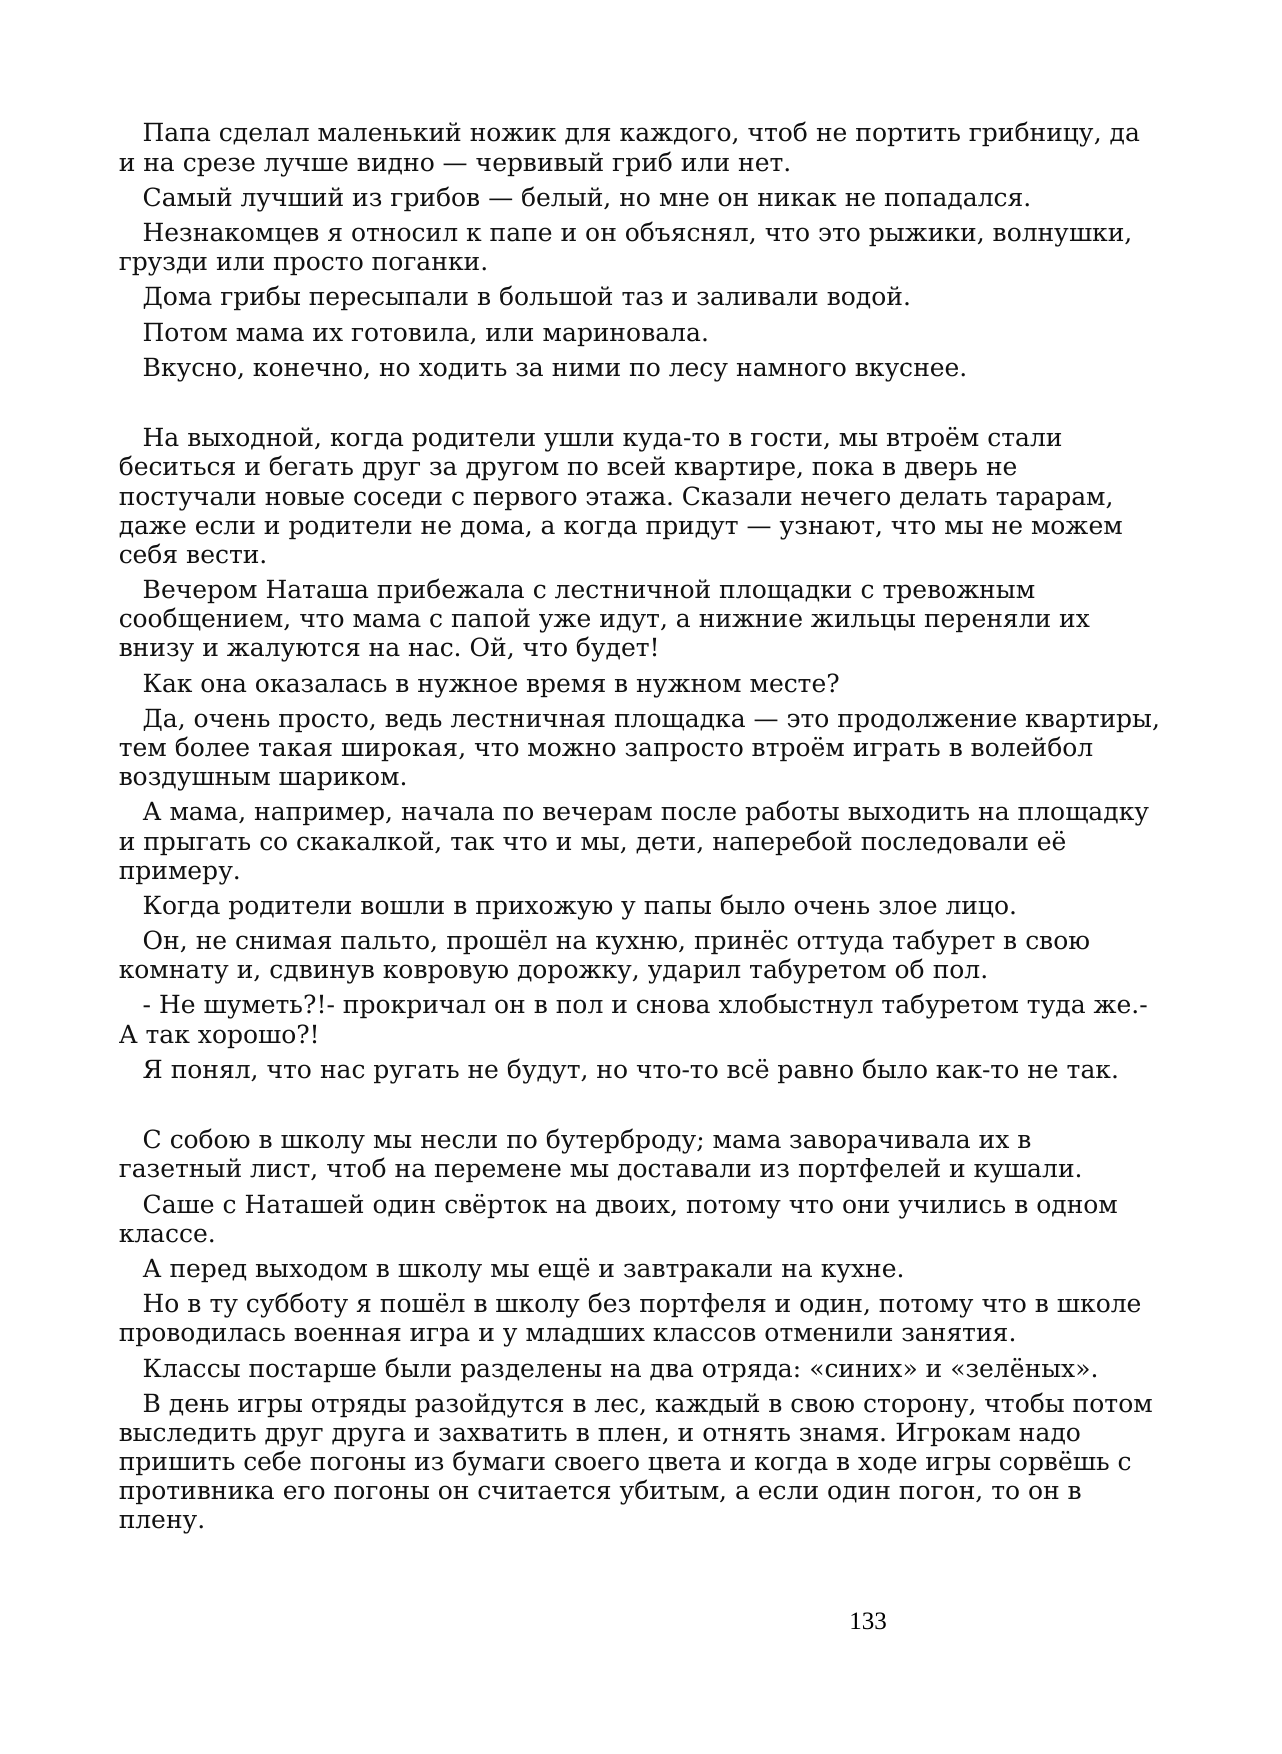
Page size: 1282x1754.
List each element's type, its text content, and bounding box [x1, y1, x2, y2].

text Незнакомцев я относил к папе и он объяснял, что это рыжики, волнушки, грузди или просто поганки. [118, 218, 1162, 276]
text - Не шуметь?!- прокричал он в пол и снова хлобыстнул табуретом туда же.- А так хорошо?! [118, 991, 1162, 1049]
text Да, очень просто, ведь лестничная площадка — это продолжение квартиры, тем более такая широкая, что можно запросто втроём играть в волейбол воздушным шариком. [118, 704, 1162, 791]
text Потом мама их готовила, или мариновала. [118, 318, 1162, 347]
text С собою в школу мы несли по бутерброду; мама заворачивала их в газетный лист, чтоб на перемене мы доставали из портфелей и кушали. [118, 1125, 1162, 1184]
text Дома грибы пересыпали в большой таз и заливали водой. [118, 282, 1162, 312]
text Папа сделал маленький ножик для каждого, чтоб не портить грибницу, да и на срезе лучше видно — червивый гриб или нет. [118, 118, 1162, 177]
text Классы постарше были разделены на два отряда: «синих» и «зелёных». [118, 1354, 1162, 1383]
text Но в ту субботу я пошёл в школу без портфеля и один, потому что в школе проводилась военная игра и у младших классов отменили занятия. [118, 1289, 1162, 1348]
text Он, не снимая пальто, прошёл на кухню, принёс оттуда табурет в свою комнату и, сдвинув ковровую дорожку, ударил табуретом об пол. [118, 926, 1162, 984]
text Как она оказалась в нужное время в нужном месте? [118, 669, 1162, 698]
text Самый лучший из грибов — белый, но мне он никак не попадался. [118, 183, 1162, 212]
text Саше с Наташей один свёрток на двоих, потому что они учились в одном классе. [118, 1190, 1162, 1248]
text Когда родители вошли в прихожую у папы было очень злое лицо. [118, 891, 1162, 920]
text Вкусно, конечно, но ходить за ними по лесу намного вкуснее. [118, 353, 1162, 382]
text На выходной, когда родители ушли куда-то в гости, мы втроём стали беситься и бегать друг за другом по всей квартире, пока в дверь не постучали новые соседи с первого этажа. Сказали нечего делать тарарам, даже если и родители не дома, а когда придут — узнают, что мы не можем себя вести. [118, 423, 1162, 569]
text А перед выходом в школу мы ещё и завтракали на кухне. [118, 1254, 1162, 1283]
text Я понял, что нас ругать не будут, но что-то всё равно было как-то не так. [118, 1055, 1162, 1084]
text В день игры отряды разойдутся в лес, каждый в свою сторону, чтобы потом выследить друг друга и захватить в плен, и отнять знамя. Игрокам надо пришить себе погоны из бумаги своего цвета и когда в ходе игры сорвёшь с противника его погоны он считается убитым, а если один погон, то он в плену. [118, 1389, 1162, 1535]
text Вечером Наташа прибежала с лестничной площадки с тревожным сообщением, что мама с папой уже идут, а нижние жильцы переняли их внизу и жалуются на нас. Ой, что будет! [118, 575, 1162, 663]
text А мама, например, начала по вечерам после работы выходить на площадку и прыгать со скакалкой, так что и мы, дети, наперебой последовали её примеру. [118, 797, 1162, 885]
